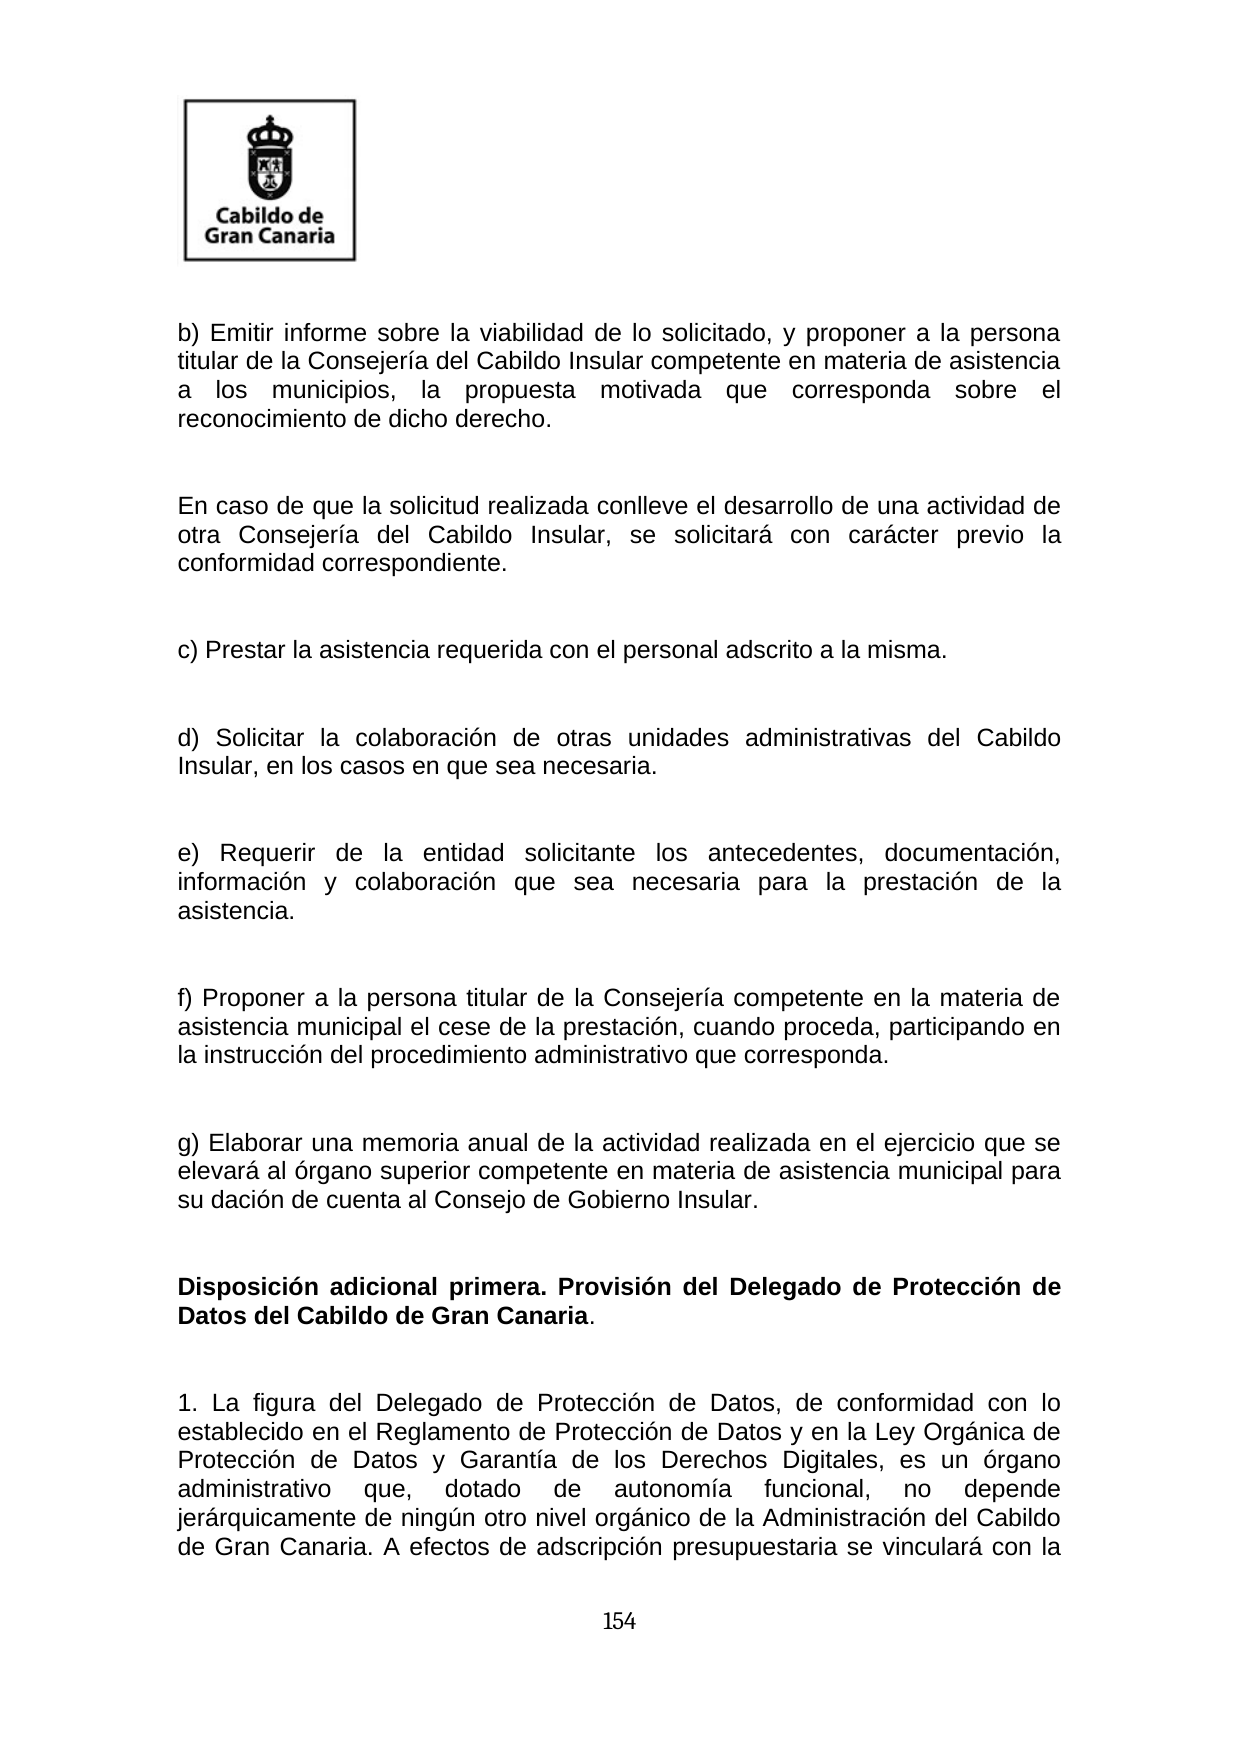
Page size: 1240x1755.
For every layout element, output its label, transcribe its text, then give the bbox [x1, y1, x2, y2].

text d) Solicitar la colaboración de otras unidades administrativas del Cabildo Insular, en los casos en que sea necesaria. [177, 723, 1062, 780]
text En caso de que la solicitud realizada conlleve el desarrollo de una actividad de otra Consejería del Cabildo Insular, se solicitará con carácter previo la conformidad correspondiente. [177, 491, 1062, 577]
text b) Emitir informe sobre la viabilidad de lo solicitado, y proponer a la persona titular de la Consejería del Cabildo Insular competente en materia de asistencia a los municipios, la propuesta motivada que corresponda sobre el reconocimiento de dicho derecho. [177, 318, 1062, 433]
text Disposición adicional primera. Provisión del Delegado de Protección de Datos del Cabildo de Gran Canaria. [177, 1272, 1062, 1330]
text g) Elaborar una memoria anual de la actividad realizada en el ejercicio que se elevará al órgano superior competente en materia de asistencia municipal para su dación de cuenta al Consejo de Gobierno Insular. [177, 1128, 1062, 1214]
text c) Prestar la asistencia requerida con el personal adscrito a la misma. [177, 636, 1062, 664]
text 1. La figura del Delegado de Protección de Datos, de conformidad con lo establecido en el Reglamento de Protección de Datos y en la Ley Orgánica de Protección de Datos y Garantía de los Derechos Digitales, es un órgano administrativo que, dotado de autonomía funcional, no depende jerárquicamente de ningún otro nivel orgánico de la Administración del Cabildo de Gran Canaria. A efectos de adscripción presupuestaria se vinculará con la [177, 1388, 1062, 1561]
text f) Proponer a la persona titular de la Consejería competente en la materia de asistencia municipal el cese de la prestación, cuando proceda, participando en la instrucción del procedimiento administrativo que corresponda. [177, 983, 1062, 1069]
text e) Requerir de la entidad solicitante los antecedentes, documentación, información y colaboración que sea necesaria para la prestación de la asistencia. [177, 838, 1062, 925]
